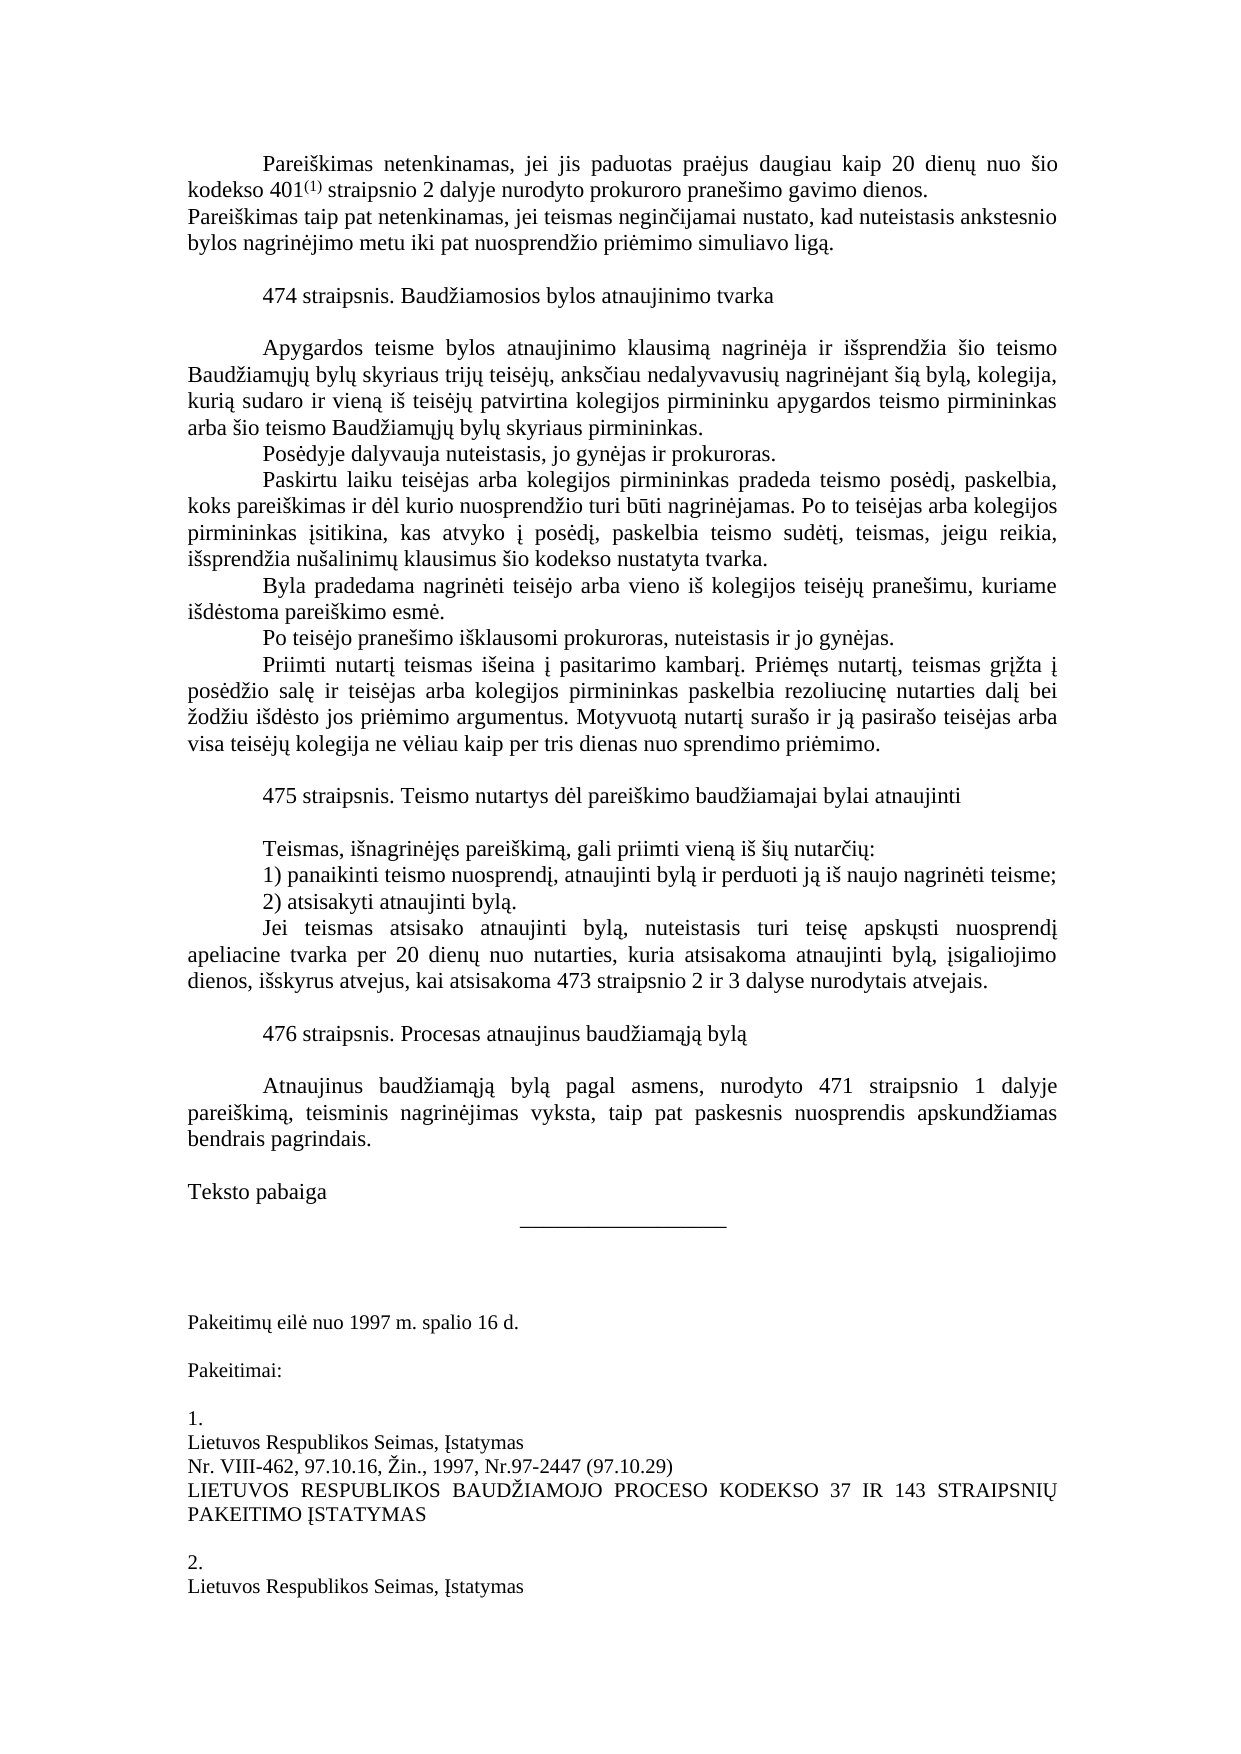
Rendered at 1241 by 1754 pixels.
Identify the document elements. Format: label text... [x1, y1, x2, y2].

text 1) panaikinti teismo nuosprendį, atnaujinti bylą ir perduoti ją iš naujo nagrinėti teisme; [187, 862, 1059, 888]
text 1. [187, 1406, 1059, 1430]
text Teismas, išnagrinėjęs pareiškimą, gali priimti vieną iš šių nutarčių: [187, 835, 1059, 862]
text Apygardos teisme bylos atnaujinimo klausimą nagrinėja ir išsprendžia šio teismo Baudžiamųjų bylų skyriaus trijų teisėjų, anksčiau nedalyvavusių nagrinėjant šią bylą, kolegija, kurią sudaro ir vieną iš teisėjų patvirtina kolegijos pirmininku apygardos teismo pirmininkas arba šio teismo Baudžiamųjų bylų skyriaus pirmininkas. [187, 334, 1059, 440]
text 475 straipsnis. Teismo nutartys dėl pareiškimo baudžiamajai bylai atnaujinti [187, 782, 1059, 809]
text Posėdyje dalyvauja nuteistasis, jo gynėjas ir prokuroras. [187, 440, 1059, 466]
text Nr. VIII-462, 97.10.16, Žin., 1997, Nr.97-2447 (97.10.29) [187, 1454, 1059, 1478]
text Po teisėjo pranešimo išklausomi prokuroras, nuteistasis ir jo gynėjas. [187, 624, 1059, 651]
text Pareiškimas netenkinamas, jei jis paduotas praėjus daugiau kaip 20 dienų nuo šio kodekso 401(1) straipsnio 2 dalyje nurodyto prokuroro pranešimo gavimo dienos. [187, 150, 1059, 203]
text LIETUVOS RESPUBLIKOS BAUDŽIAMOJO PROCESO KODEKSO 37 IR 143 STRAIPSNIŲ PAKEITIMO ĮSTATYMAS [187, 1478, 1059, 1526]
text __________________ [187, 1204, 1059, 1231]
text 476 straipsnis. Procesas atnaujinus baudžiamąją bylą [187, 1020, 1059, 1046]
text Paskirtu laiku teisėjas arba kolegijos pirmininkas pradeda teismo posėdį, paskelbia, koks pareiškimas ir dėl kurio nuosprendžio turi būti nagrinėjamas. Po to teisėjas arba kolegijos pirmininkas įsitikina, kas atvyko į posėdį, paskelbia teismo sudėtį, teismas, jeigu reikia, išsprendžia nušalinimų klausimus šio kodekso nustatyta tvarka. [187, 466, 1059, 572]
text 2) atsisakyti atnaujinti bylą. [187, 888, 1059, 914]
text Jei teismas atsisako atnaujinti bylą, nuteistasis turi teisę apskųsti nuosprendį apeliacine tvarka per 20 dienų nuo nutarties, kuria atsisakoma atnaujinti bylą, įsigaliojimo dienos, išskyrus atvejus, kai atsisakoma 473 straipsnio 2 ir 3 dalyse nurodytais atvejais. [187, 914, 1059, 993]
text Byla pradedama nagrinėti teisėjo arba vieno iš kolegijos teisėjų pranešimu, kuriame išdėstoma pareiškimo esmė. [187, 572, 1059, 624]
text Pakeitimai: [187, 1358, 1059, 1382]
text Lietuvos Respublikos Seimas, Įstatymas [187, 1574, 1059, 1598]
text 2. [187, 1550, 1059, 1574]
text Lietuvos Respublikos Seimas, Įstatymas [187, 1430, 1059, 1454]
text Atnaujinus baudžiamąją bylą pagal asmens, nurodyto 471 straipsnio 1 dalyje pareiškimą, teisminis nagrinėjimas vyksta, taip pat paskesnis nuosprendis apskundžiamas bendrais pagrindais. [187, 1072, 1059, 1151]
text Pakeitimų eilė nuo 1997 m. spalio 16 d. [187, 1309, 1059, 1334]
text Pareiškimas taip pat netenkinamas, jei teismas neginčijamai nustato, kad nuteistasis ankstesnio bylos nagrinėjimo metu iki pat nuosprendžio priėmimo simuliavo ligą. [187, 203, 1059, 255]
text Priimti nutartį teismas išeina į pasitarimo kambarį. Priėmęs nutartį, teismas grįžta į posėdžio salę ir teisėjas arba kolegijos pirmininkas paskelbia rezoliucinę nutarties dalį bei žodžiu išdėsto jos priėmimo argumentus. Motyvuotą nutartį surašo ir ją pasirašo teisėjas arba visa teisėjų kolegija ne vėliau kaip per tris dienas nuo sprendimo priėmimo. [187, 651, 1059, 756]
text Teksto pabaiga [187, 1178, 1059, 1204]
text 474 straipsnis. Baudžiamosios bylos atnaujinimo tvarka [187, 282, 1059, 308]
